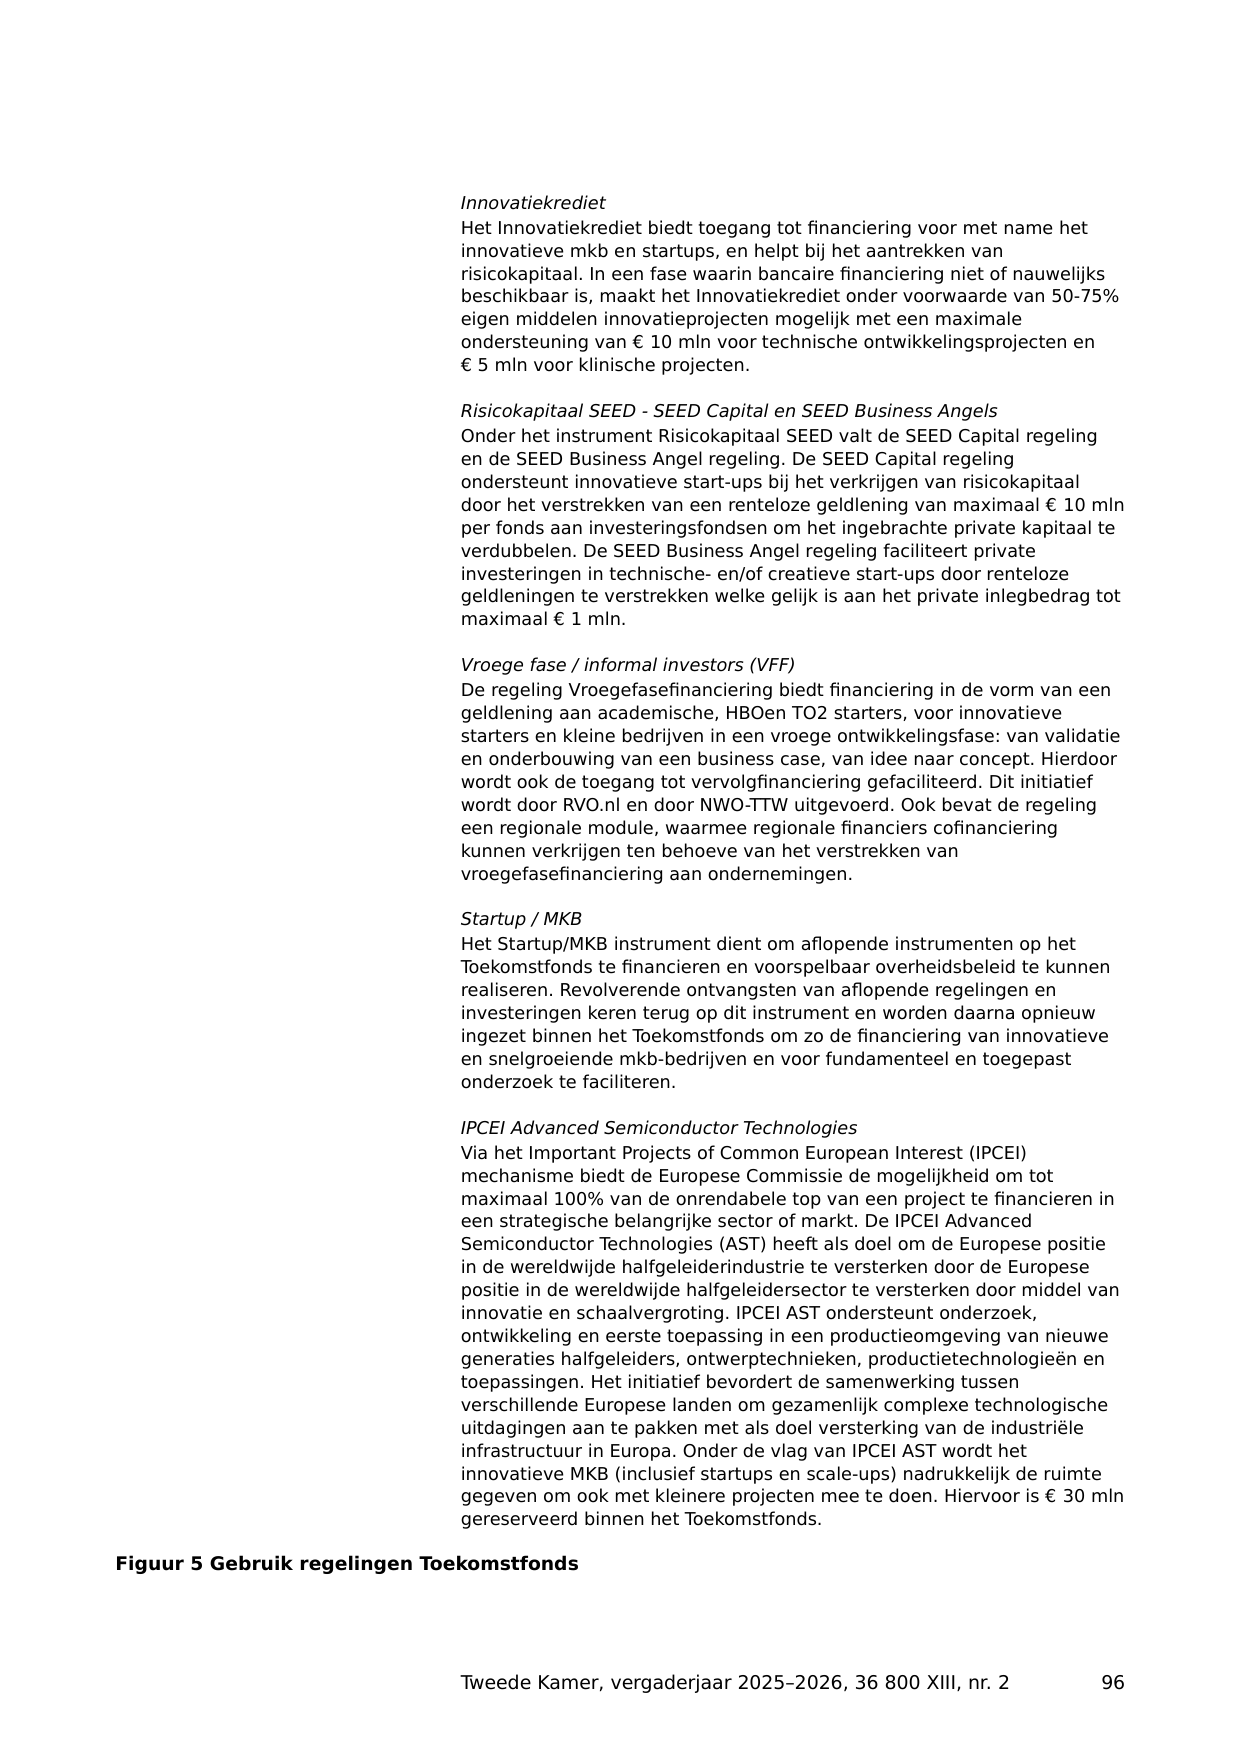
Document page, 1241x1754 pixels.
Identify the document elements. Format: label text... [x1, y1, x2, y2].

text Vroege fase / informal investors (VFF) [461, 653, 1125, 676]
text Het Innovatiekrediet biedt toegang tot financiering voor met name het innovatieve mkb en startups, en helpt bĳ het aantrekken van risicokapitaal. In een fase waarin bancaire financiering niet of nauwelĳks beschikbaar is, maakt het Innovatiekrediet onder voorwaarde van 50-75% eigen middelen innovatieprojecten mogelĳk met een maximale ondersteuning van € 10 mln voor technische ontwikkelingsprojecten en € 5 mln voor klinische projecten. [461, 216, 1125, 376]
text IPCEI Advanced Semiconductor Technologies [461, 1116, 1125, 1139]
text Innovatiekrediet [461, 191, 1125, 214]
text Via het Important Projects of Common European Interest (IPCEI) mechanisme biedt de Europese Commissie de mogelijkheid om tot maximaal 100% van de onrendabele top van een project te financieren in een strategische belangrijke sector of markt. De IPCEI Advanced Semiconductor Technologies (AST) heeft als doel om de Europese positie in de wereldwijde halfgeleiderindustrie te versterken door de Europese positie in de wereldwijde halfgeleidersector te versterken door middel van innovatie en schaalvergroting. IPCEI AST ondersteunt onderzoek, ontwikkeling en eerste toepassing in een productieomgeving van nieuwe generaties halfgeleiders, ontwerptechnieken, productietechnologieën en toepassingen. Het initiatief bevordert de samenwerking tussen verschillende Europese landen om gezamenlijk complexe technologische uitdagingen aan te pakken met als doel versterking van de industriële infrastructuur in Europa. Onder de vlag van IPCEI AST wordt het innovatieve MKB (inclusief startups en scale-ups) nadrukkelijk de ruimte gegeven om ook met kleinere projecten mee te doen. Hiervoor is € 30 mln gereserveerd binnen het Toekomstfonds. [461, 1141, 1125, 1530]
title Figuur 5 Gebruik regelingen Toekomstfonds [115, 1553, 1125, 1575]
text Startup / MKB [461, 907, 1125, 930]
text Risicokapitaal SEED - SEED Capital en SEED Business Angels [461, 399, 1125, 422]
text De regeling Vroegefasefinanciering biedt financiering in de vorm van een geldlening aan academische, HBOen TO2 starters, voor innovatieve starters en kleine bedrĳven in een vroege ontwikkelingsfase: van validatie en onderbouwing van een business case, van idee naar concept. Hierdoor wordt ook de toegang tot vervolgfinanciering gefaciliteerd. Dit initiatief wordt door RVO.nl en door NWO-TTW uitgevoerd. Ook bevat de regeling een regionale module, waarmee regionale financiers cofinanciering kunnen verkrĳgen ten behoeve van het verstrekken van vroegefasefinanciering aan ondernemingen. [461, 678, 1125, 884]
text Onder het instrument Risicokapitaal SEED valt de SEED Capital regeling en de SEED Business Angel regeling. De SEED Capital regeling ondersteunt innovatieve start-ups bij het verkrijgen van risicokapitaal door het verstrekken van een renteloze geldlening van maximaal € 10 mln per fonds aan investeringsfondsen om het ingebrachte private kapitaal te verdubbelen. De SEED Business Angel regeling faciliteert private investeringen in technische- en/of creatieve start-ups door renteloze geldleningen te verstrekken welke gelijk is aan het private inlegbedrag tot maximaal € 1 mln. [461, 424, 1125, 630]
text Het Startup/MKB instrument dient om aflopende instrumenten op het Toekomstfonds te financieren en voorspelbaar overheidsbeleid te kunnen realiseren. Revolverende ontvangsten van aflopende regelingen en investeringen keren terug op dit instrument en worden daarna opnieuw ingezet binnen het Toekomstfonds om zo de financiering van innovatieve en snelgroeiende mkb-bedrĳven en voor fundamenteel en toegepast onderzoek te faciliteren. [461, 932, 1125, 1093]
